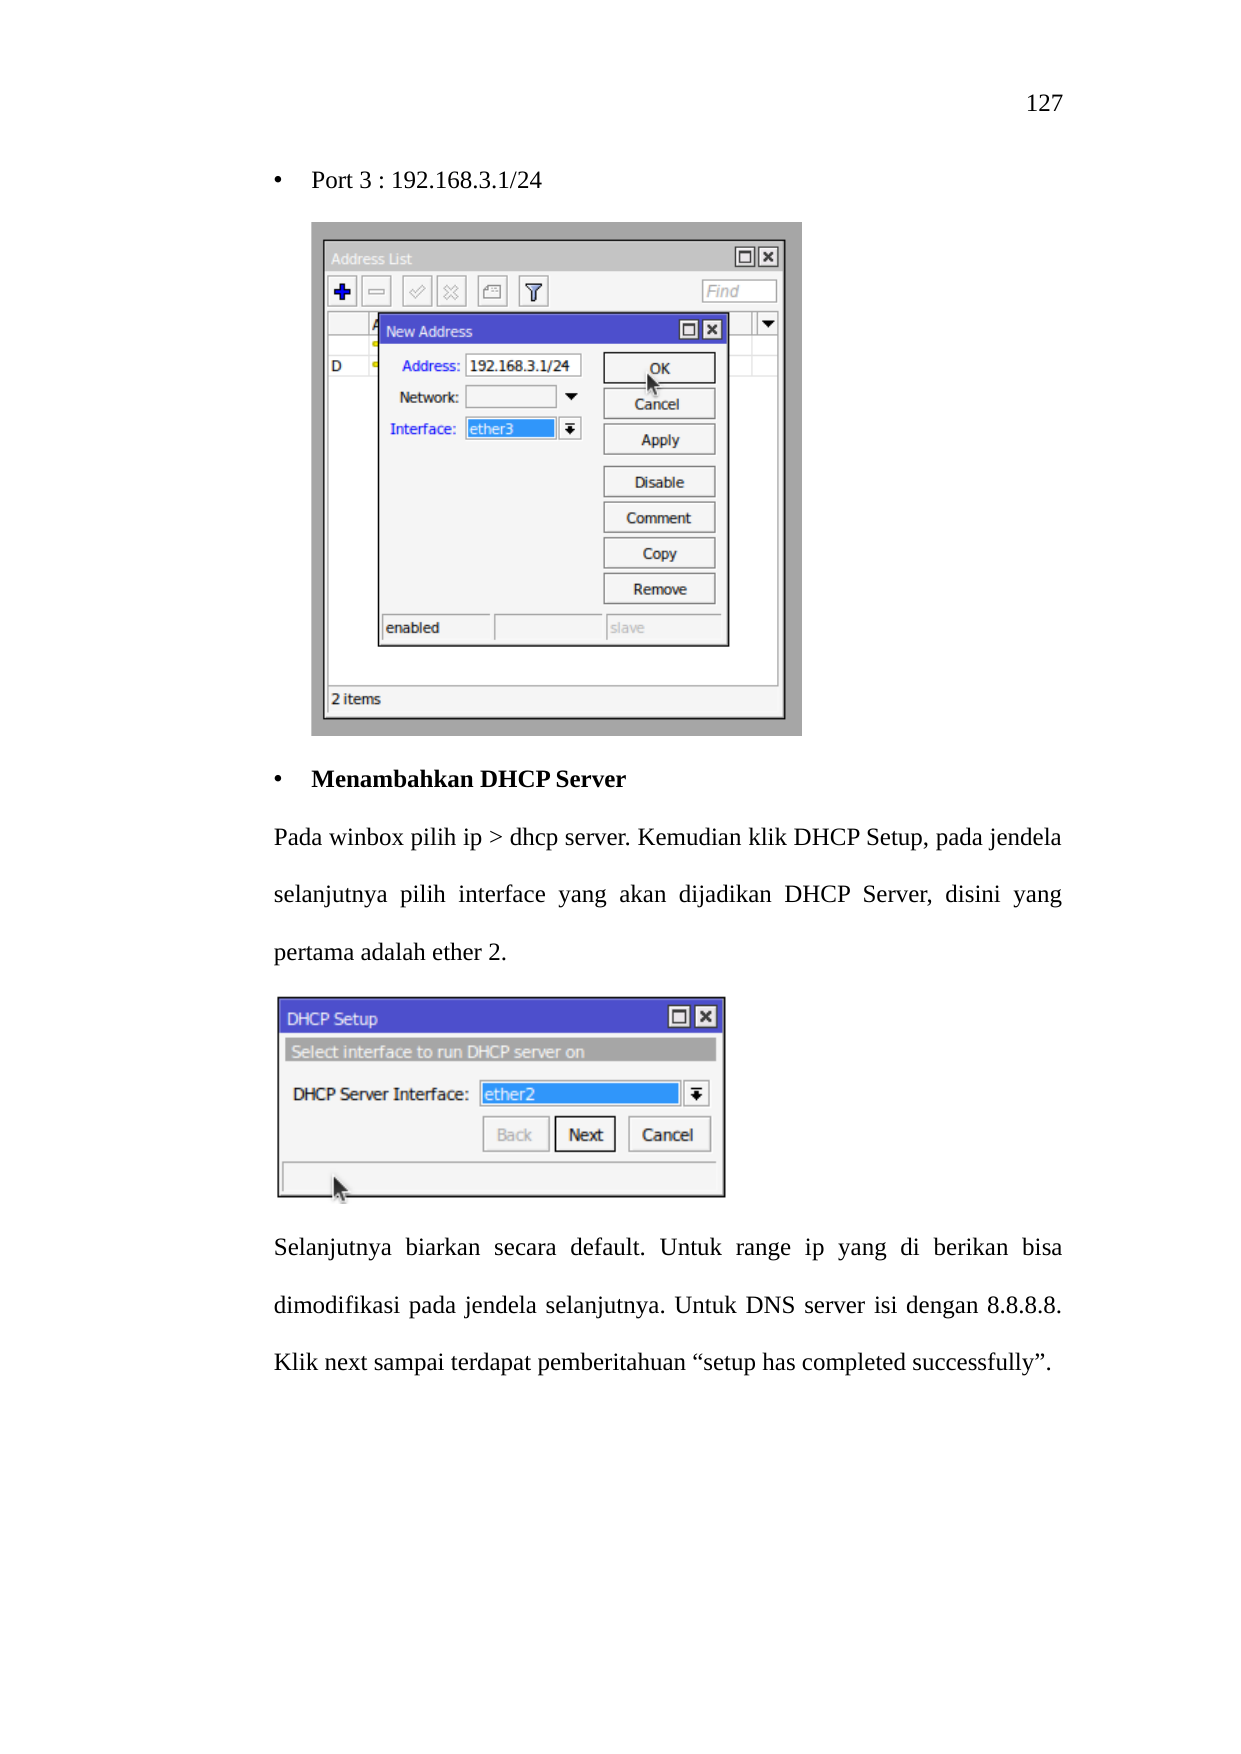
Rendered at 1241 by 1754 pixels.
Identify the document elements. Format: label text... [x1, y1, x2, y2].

list Port 3 : 192.168.3.1/24 [274, 165, 1063, 194]
list Menambahkan DHCP Server [274, 764, 1063, 793]
list Selanjutnya biarkan secara default. Untuk range ip yang di berikan bisa dimodifikasi pada jendela selanjutnya. Untuk DNS server isi dengan 8.8.8.8. Klik next sampai terdapat pemberitahuan “setup has completed successfully”. [236, 1232, 1063, 1376]
picture [311, 222, 802, 736]
list Pada winbox pilih ip > dhcp server. Kemudian klik DHCP Setup, pada jendela selanjutnya pilih interface yang akan dijadikan DHCP Server, disini yang pertama adalah ether 2. [236, 822, 1063, 965]
picture [273, 994, 732, 1204]
